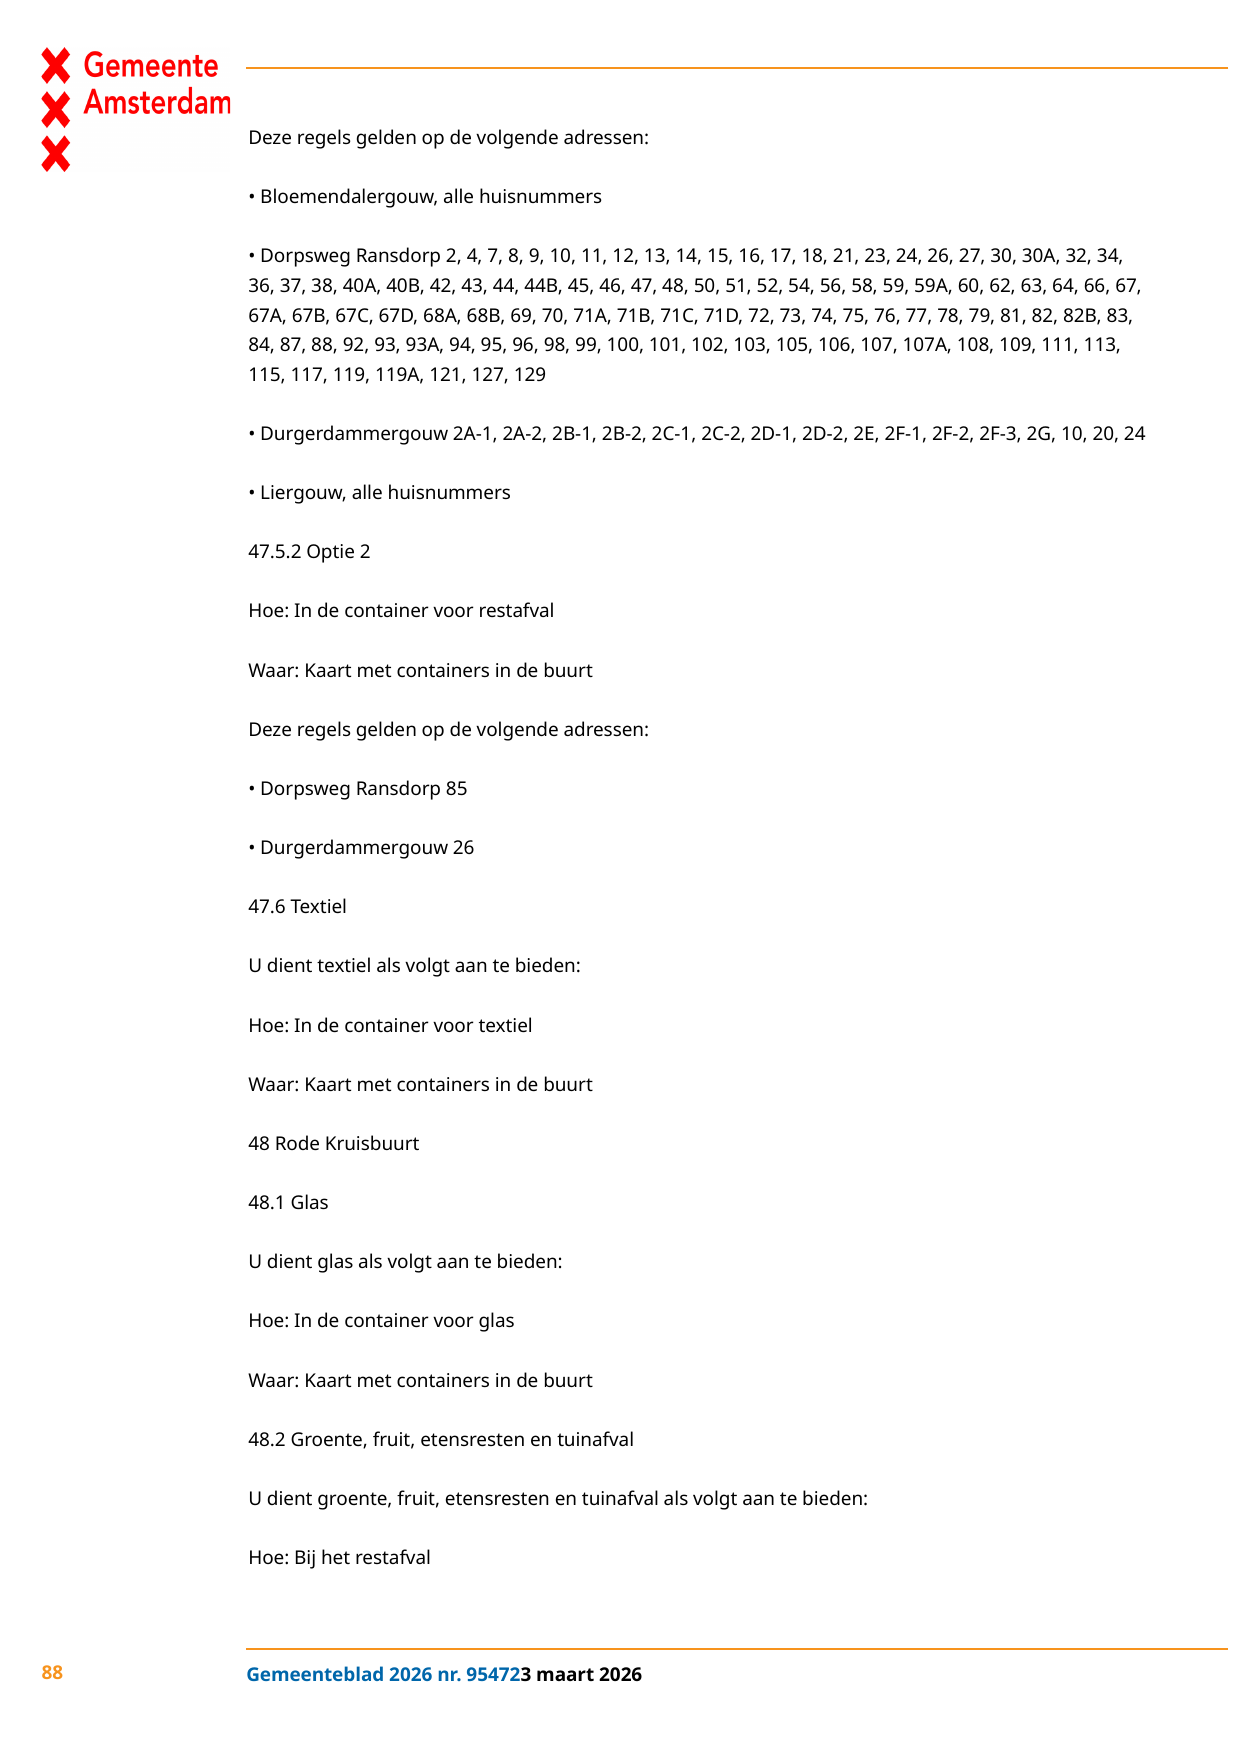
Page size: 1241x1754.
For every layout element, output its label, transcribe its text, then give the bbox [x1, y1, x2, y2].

text Hoe: In de container voor restafval [248, 598, 1152, 623]
text • Durgerdammergouw 26 [248, 834, 1152, 860]
text • Durgerdammergouw 2A-1, 2A-2, 2B-1, 2B-2, 2C-1, 2C-2, 2D-1, 2D-2, 2E, 2F-1, 2F-2, 2F-3, 2G, 10, 20, 24 [248, 420, 1152, 446]
text 48.1 Glas [248, 1189, 1152, 1215]
text 47.5.2 Optie 2 [248, 538, 1152, 564]
picture [41, 47, 231, 172]
text Deze regels gelden op de volgende adressen: [248, 716, 1152, 742]
text 48.2 Groente, fruit, etensresten en tuinafval [248, 1426, 1152, 1452]
text • Bloemendalergouw, alle huisnummers [248, 183, 1152, 209]
text Hoe: Bij het restafval [248, 1544, 1152, 1570]
text 48 Rode Kruisbuurt [248, 1130, 1152, 1156]
text • Dorpsweg Ransdorp 2, 4, 7, 8, 9, 10, 11, 12, 13, 14, 15, 16, 17, 18, 21, 23, 24, 26, 27, 30, 30A, 32, 34, 36, 37, 38, 40A, 40B, 42, 43, 44, 44B, 45, 46, 47, 48, 50, 51, 52, 54, 56, 58, 59, 59A, 60, 62, 63, 64, 66, 67, 67A, 67B, 67C, 67D, 68A, 68B, 69, 70, 71A, 71B, 71C, 71D, 72, 73, 74, 75, 76, 77, 78, 79, 81, 82, 82B, 83, 84, 87, 88, 92, 93, 93A, 94, 95, 96, 98, 99, 100, 101, 102, 103, 105, 106, 107, 107A, 108, 109, 111, 113, 115, 117, 119, 119A, 121, 127, 129 [248, 243, 1152, 387]
text Hoe: In de container voor textiel [248, 1012, 1152, 1038]
text Waar: Kaart met containers in de buurt [248, 657, 1152, 683]
text Deze regels gelden op de volgende adressen: [248, 124, 1152, 150]
text U dient textiel als volgt aan te bieden: [248, 953, 1152, 978]
text U dient glas als volgt aan te bieden: [248, 1248, 1152, 1274]
text Waar: Kaart met containers in de buurt [248, 1071, 1152, 1097]
text • Dorpsweg Ransdorp 85 [248, 775, 1152, 801]
text U dient groente, fruit, etensresten en tuinafval als volgt aan te bieden: [248, 1485, 1152, 1511]
text Hoe: In de container voor glas [248, 1308, 1152, 1333]
text 47.6 Textiel [248, 893, 1152, 919]
text • Liergouw, alle huisnummers [248, 479, 1152, 505]
text Waar: Kaart met containers in de buurt [248, 1367, 1152, 1393]
